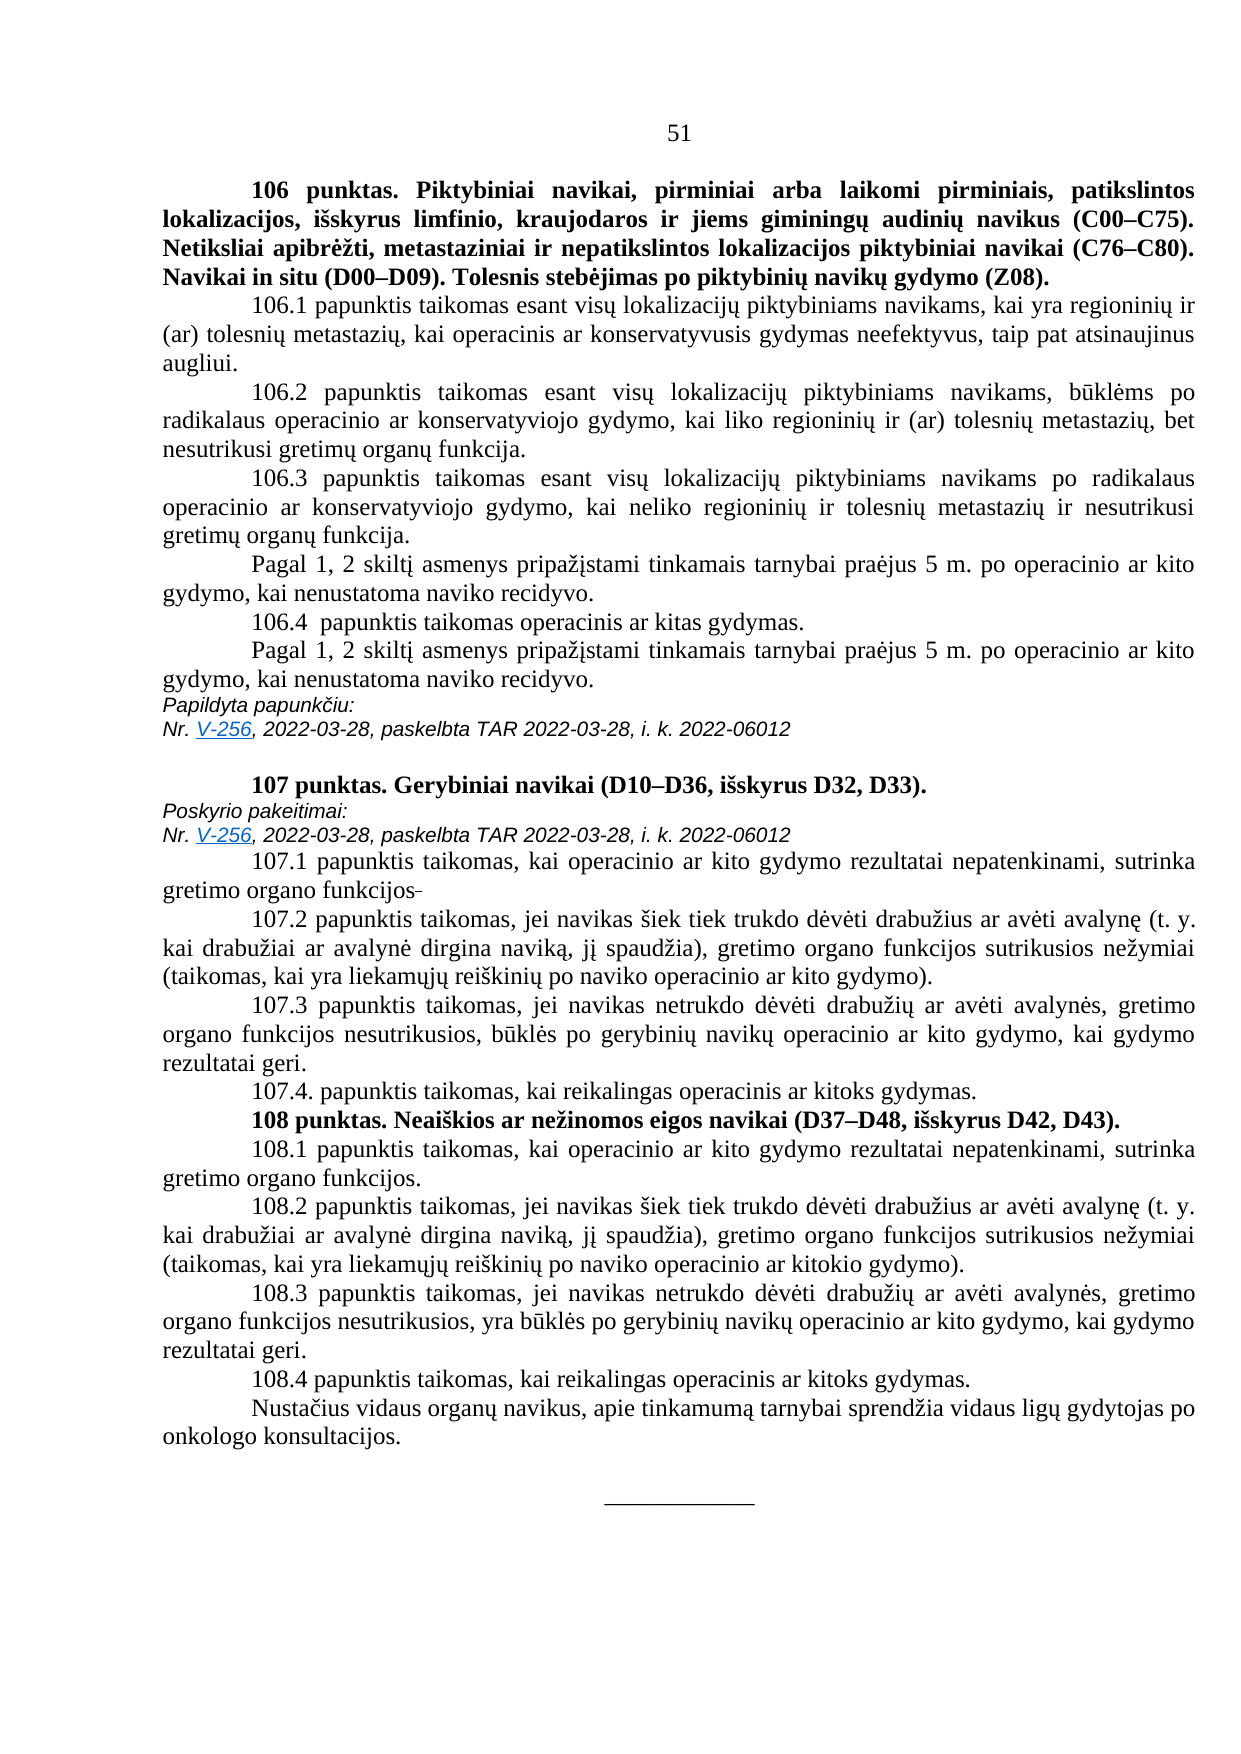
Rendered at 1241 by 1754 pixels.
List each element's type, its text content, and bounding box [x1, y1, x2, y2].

text 107.1 papunktis taikomas, kai operacinio ar kito gydymo rezultatai nepatenkinami, sutrinka gretimo organo funkcijos [162, 846, 1196, 904]
text Nustačius vidaus organų navikus, apie tinkamumą tarnybai sprendžia vidaus ligų gydytojas po onkologo konsultacijos. [162, 1393, 1196, 1450]
text 106 punktas. Piktybiniai navikai, pirminiai arba laikomi pirminiais, patikslintos lokalizacijos, išskyrus limfinio, kraujodaros ir jiems giminingų audinių navikus (C00–C75). Netiksliai apibrėžti, metastaziniai ir nepatikslintos lokalizacijos piktybiniai navikai (C76–C80). Navikai in situ (D00–D09). Tolesnis stebėjimas po piktybinių navikų gydymo (Z08). [162, 176, 1196, 291]
text 106.1 papunktis taikomas esant visų lokalizacijų piktybiniams navikams, kai yra regioninių ir (ar) tolesnių metastazių, kai operacinis ar konservatyvusis gydymas neefektyvus, taip pat atsinaujinus augliui. [162, 291, 1196, 377]
text 108.4 papunktis taikomas, kai reikalingas operacinis ar kitoks gydymas. [162, 1364, 1196, 1393]
text Pagal 1, 2 skiltį asmenys pripažįstami tinkamais tarnybai praėjus 5 m. po operacinio ar kito gydymo, kai nenustatoma naviko recidyvo. [162, 549, 1196, 607]
text 108 punktas. Neaiškios ar nežinomos eigos navikai (D37–D48, išskyrus D42, D43). [162, 1105, 1196, 1134]
text 106.3 papunktis taikomas esant visų lokalizacijų piktybiniams navikams po radikalaus operacinio ar konservatyviojo gydymo, kai neliko regioninių ir tolesnių metastazių ir nesutrikusi gretimų organų funkcija. [162, 463, 1196, 549]
text 108.2 papunktis taikomas, jei navikas šiek tiek trukdo dėvėti drabužius ar avėti avalynę (t. y. kai drabužiai ar avalynė dirgina naviką, jį spaudžia), gretimo organo funkcijos sutrikusios nežymiai (taikomas, kai yra liekamųjų reiškinių po naviko operacinio ar kitokio gydymo). [162, 1191, 1196, 1278]
text Nr. V-256, 2022-03-28, paskelbta TAR 2022-03-28, i. k. 2022-06012 [162, 822, 1196, 846]
text Papildyta papunkčiu: [162, 693, 1196, 717]
text 107.2 papunktis taikomas, jei navikas šiek tiek trukdo dėvėti drabužius ar avėti avalynę (t. y. kai drabužiai ar avalynė dirgina naviką, jį spaudžia), gretimo organo funkcijos sutrikusios nežymiai (taikomas, kai yra liekamųjų reiškinių po naviko operacinio ar kito gydymo). [162, 904, 1196, 990]
text Poskyrio pakeitimai: [162, 798, 1196, 822]
text 108.1 papunktis taikomas, kai operacinio ar kito gydymo rezultatai nepatenkinami, sutrinka gretimo organo funkcijos. [162, 1134, 1196, 1191]
text 107.4. papunktis taikomas, kai reikalingas operacinis ar kitoks gydymas. [162, 1076, 1196, 1105]
text Nr. V-256, 2022-03-28, paskelbta TAR 2022-03-28, i. k. 2022-06012 [162, 717, 1196, 741]
text 106.4 papunktis taikomas operacinis ar kitas gydymas. [162, 607, 1196, 636]
text 106.2 papunktis taikomas esant visų lokalizacijų piktybiniams navikams, būklėms po radikalaus operacinio ar konservatyviojo gydymo, kai liko regioninių ir (ar) tolesnių metastazių, bet nesutrikusi gretimų organų funkcija. [162, 377, 1196, 463]
text 108.3 papunktis taikomas, jei navikas netrukdo dėvėti drabužių ar avėti avalynės, gretimo organo funkcijos nesutrikusios, yra būklės po gerybinių navikų operacinio ar kito gydymo, kai gydymo rezultatai geri. [162, 1278, 1196, 1364]
text Pagal 1, 2 skiltį asmenys pripažįstami tinkamais tarnybai praėjus 5 m. po operacinio ar kito gydymo, kai nenustatoma naviko recidyvo. [162, 636, 1196, 693]
text 107 punktas. Gerybiniai navikai (D10–D36, išskyrus D32, D33). [162, 770, 1196, 798]
text ____________ [162, 1479, 1196, 1508]
text 107.3 papunktis taikomas, jei navikas netrukdo dėvėti drabužių ar avėti avalynės, gretimo organo funkcijos nesutrikusios, būklės po gerybinių navikų operacinio ar kito gydymo, kai gydymo rezultatai geri. [162, 990, 1196, 1076]
